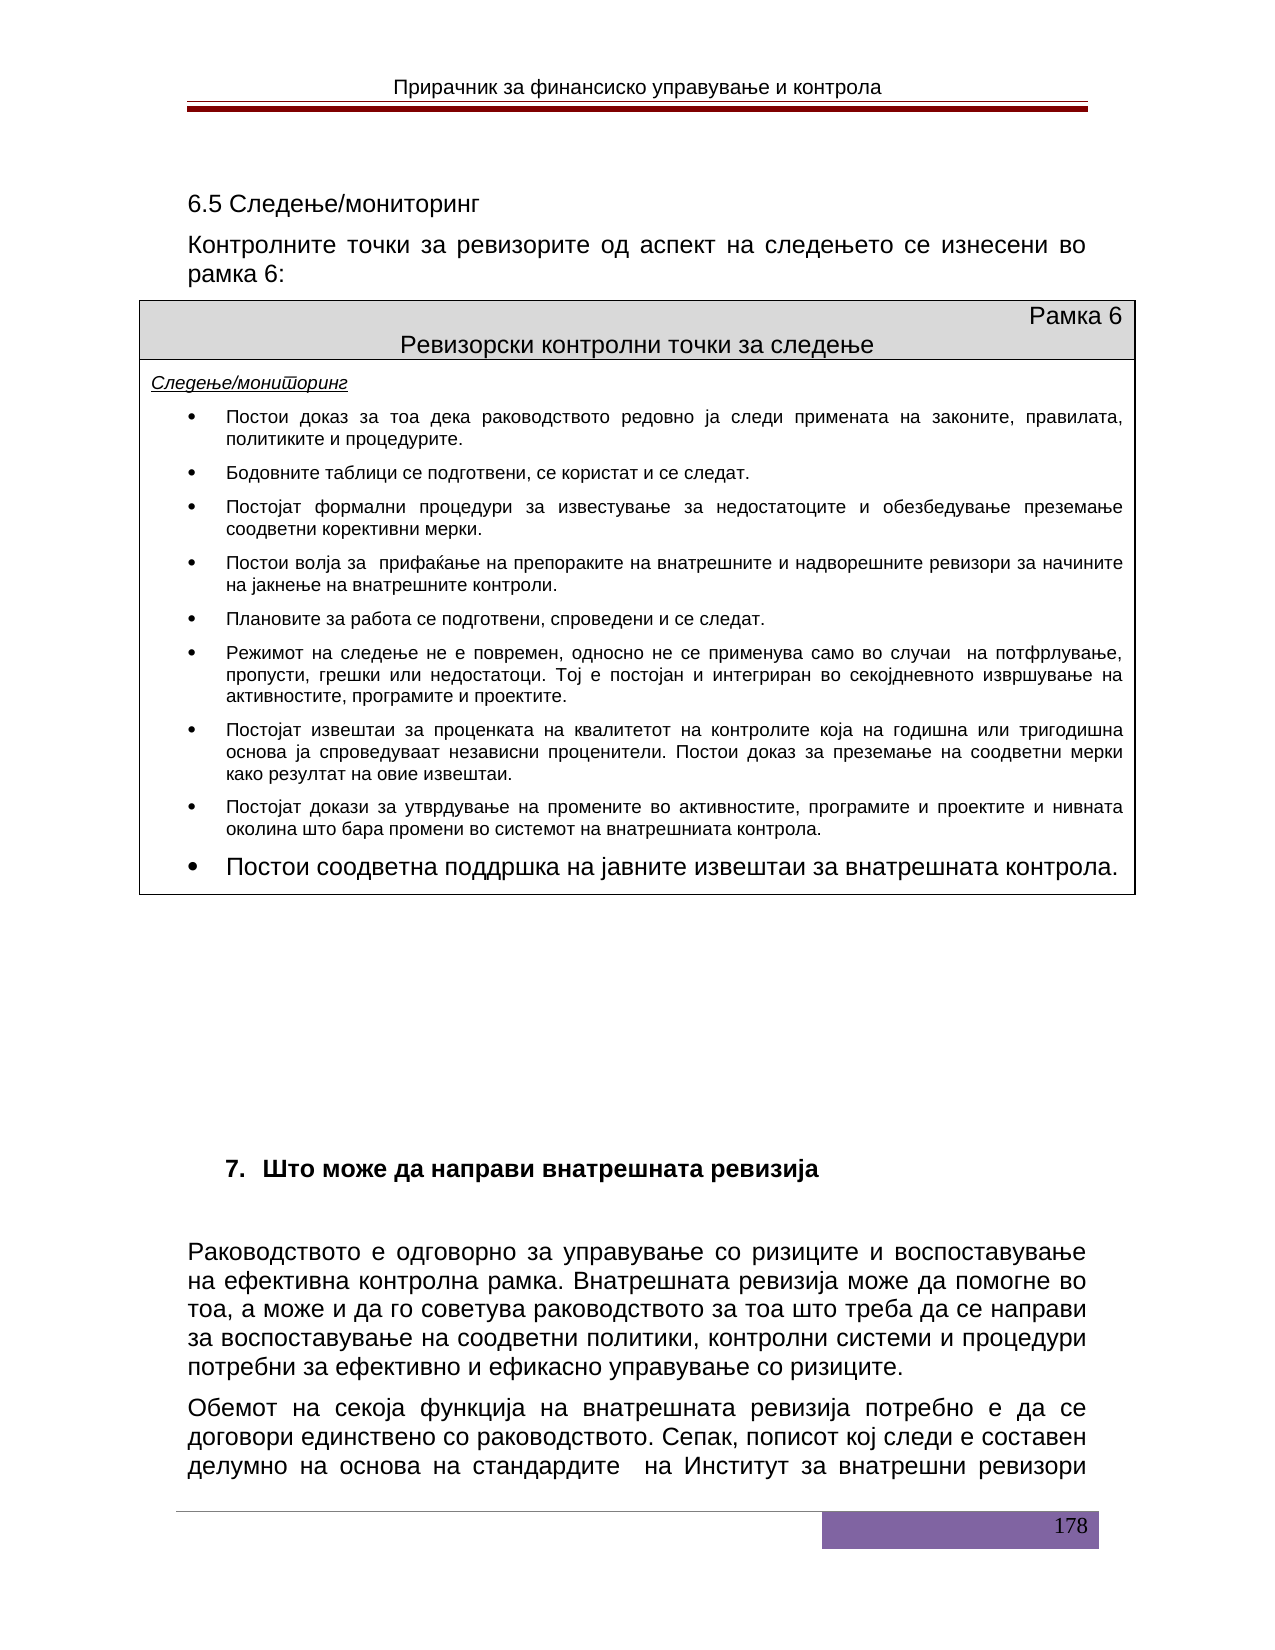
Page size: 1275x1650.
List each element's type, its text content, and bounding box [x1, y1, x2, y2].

list Што може да направи внатрешната ревизија [225, 1154, 1088, 1183]
text Обемот на секоја функција на внатрешната ревизија потребно е да се договори единствено со раководството. Сепак, пописот кој следи е составен делумно на основа на стандардите на Институт за внатрешни ревизори [187, 1393, 1088, 1479]
table_header Рамка 6 Ревизорски контролни точки за следење [140, 301, 1134, 359]
text Раководството е одговорно за управување со ризиците и воспоставување на ефективна контролна рамка. Внатрешната ревизија може да помогне во тоа, а може и да го советува раководството за тоа што треба да се направи за воспоставување на соодветни политики, контролни системи и процедури потребни за ефективно и ефикасно управување со ризиците. [187, 1237, 1088, 1381]
text Контролните точки за ревизорите од аспект на следењето се изнесени во рамка 6: [187, 230, 1088, 288]
table_cell Следење/мониторинг Постои доказ за тоа дека раководството редовно ја следи примената на законите, правилата, политиките и процедурите. Бодовните таблици се подготвени, се користат и се следат. Постојат формални процедури за известување за недостатоците и обезбедување преземање соодветни корективни мерки. Постои волја за прифаќање на препораките на внатрешните и надворешните ревизори за начините на јакнење на внатрешните контроли. Плановите за работа се подготвени, спроведени и се следат. Режимот на следење не е повремен, односно не се применува само во случаи на потфрлување, пропусти, грешки или недостатоци. Тој е постојан и интегриран во секојдневното извршување на активностите, програмите и проектите. Постојат извештаи за проценката на квалитетот на контролите која на годишна или тригодишна основа ја спроведуваат независни проценители. Постои доказ за преземање на соодветни мерки како резултат на овие извештаи. Постојат докази за утврдување на промените во активностите, програмите и проектите и нивната околина што бара промени во системот на внатрешниата контрола. Постои соодветна поддршка на јавните извештаи за внатрешната контрола. [140, 360, 1134, 893]
text 6.5 Следење/мониторинг [187, 189, 1088, 218]
